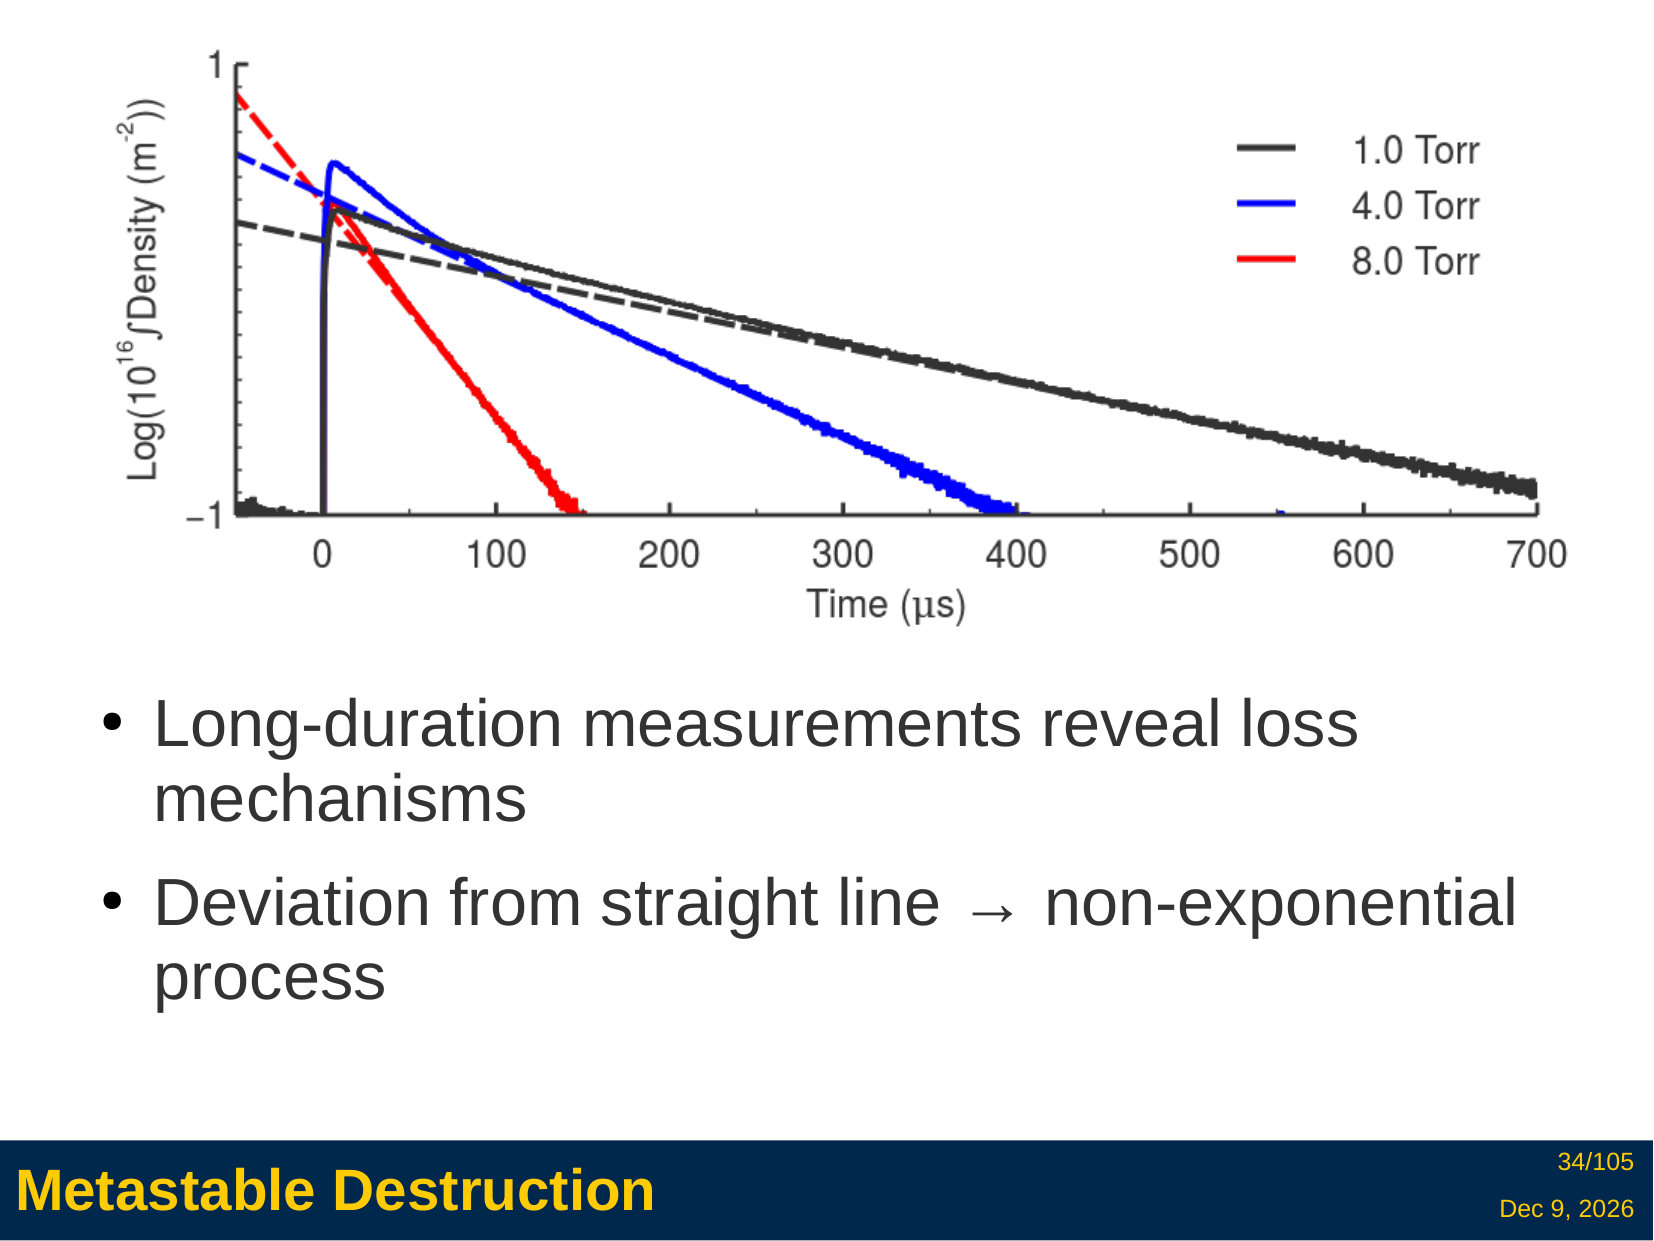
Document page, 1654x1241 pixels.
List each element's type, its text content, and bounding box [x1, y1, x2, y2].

list Long-duration measurements reveal loss mechanisms Deviation from straight line → non-exponential process [82, 627, 1571, 1073]
title Metastable Destruction [14, 1140, 1380, 1241]
picture [86, 27, 1575, 628]
